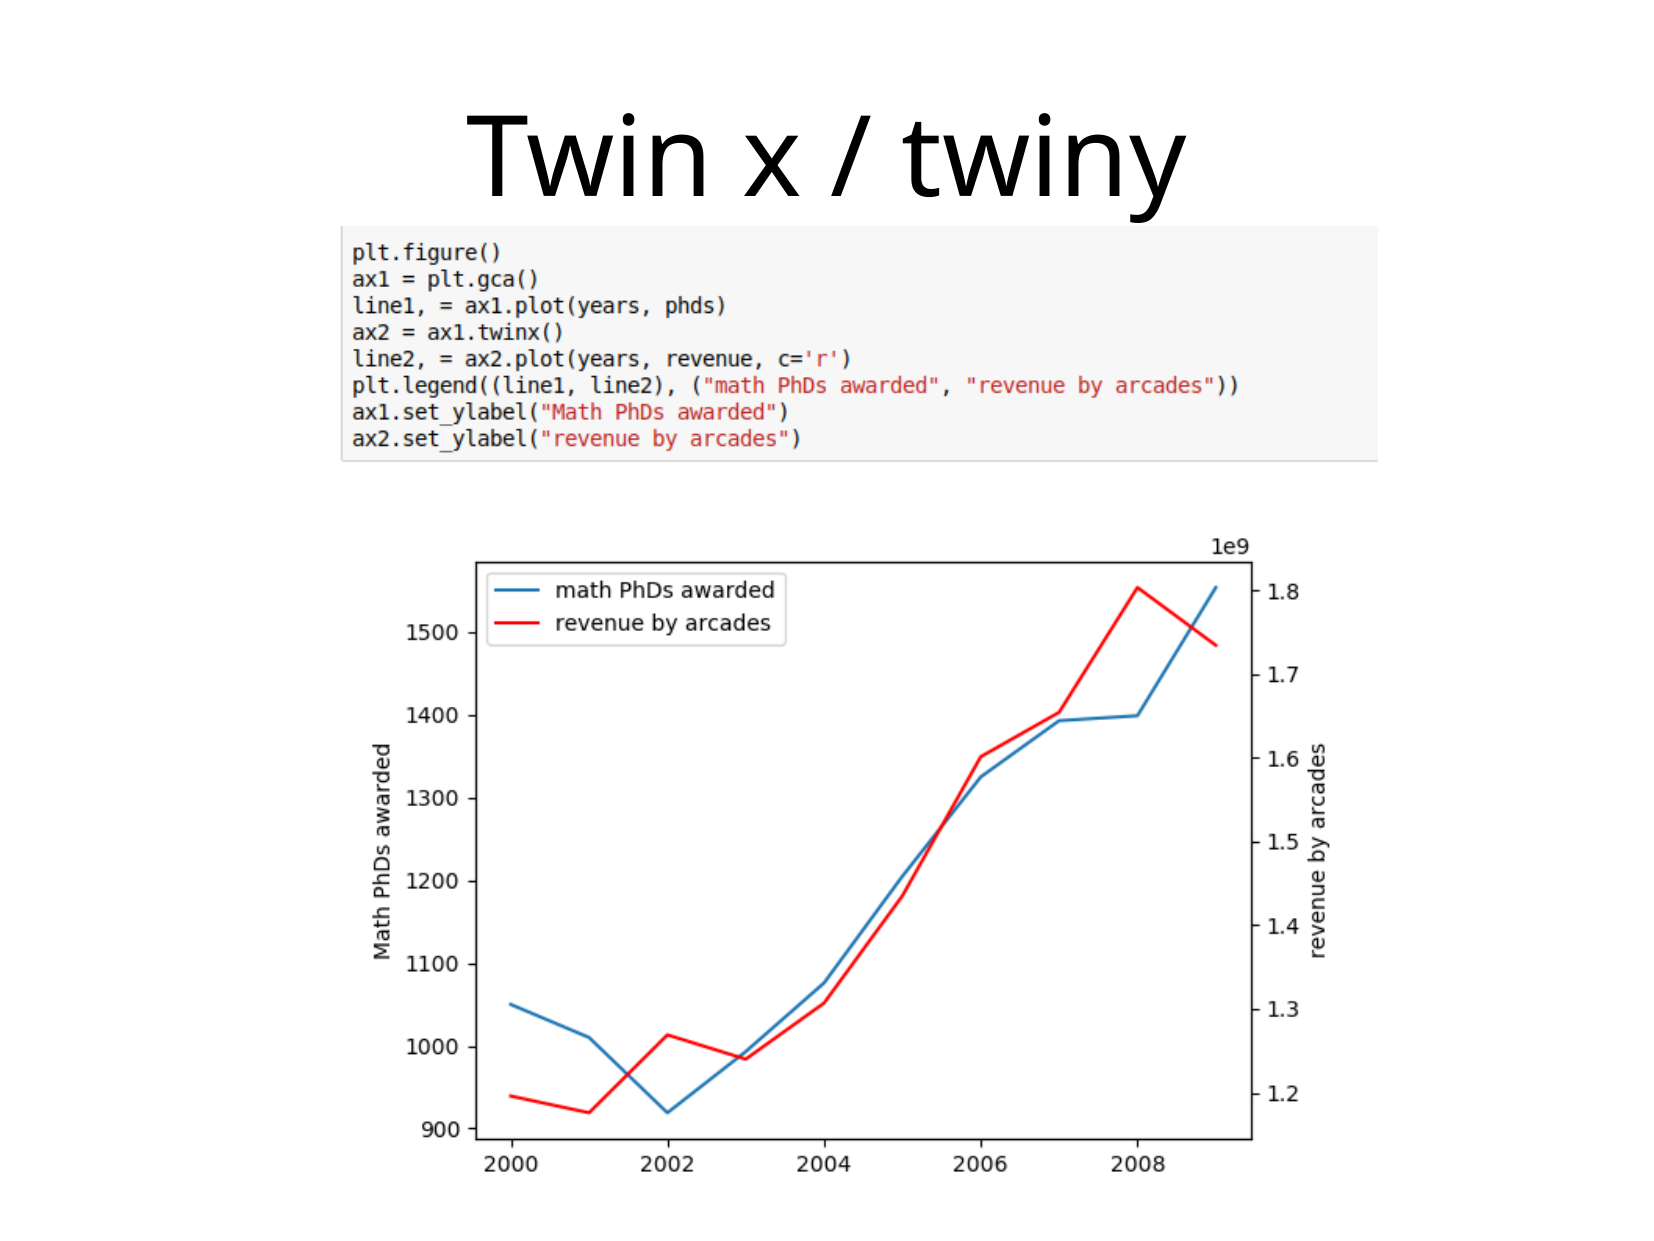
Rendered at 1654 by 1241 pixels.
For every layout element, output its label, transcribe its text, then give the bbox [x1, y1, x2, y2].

picture [285, 226, 1378, 1201]
title Twin x / twiny [82, 49, 1571, 257]
